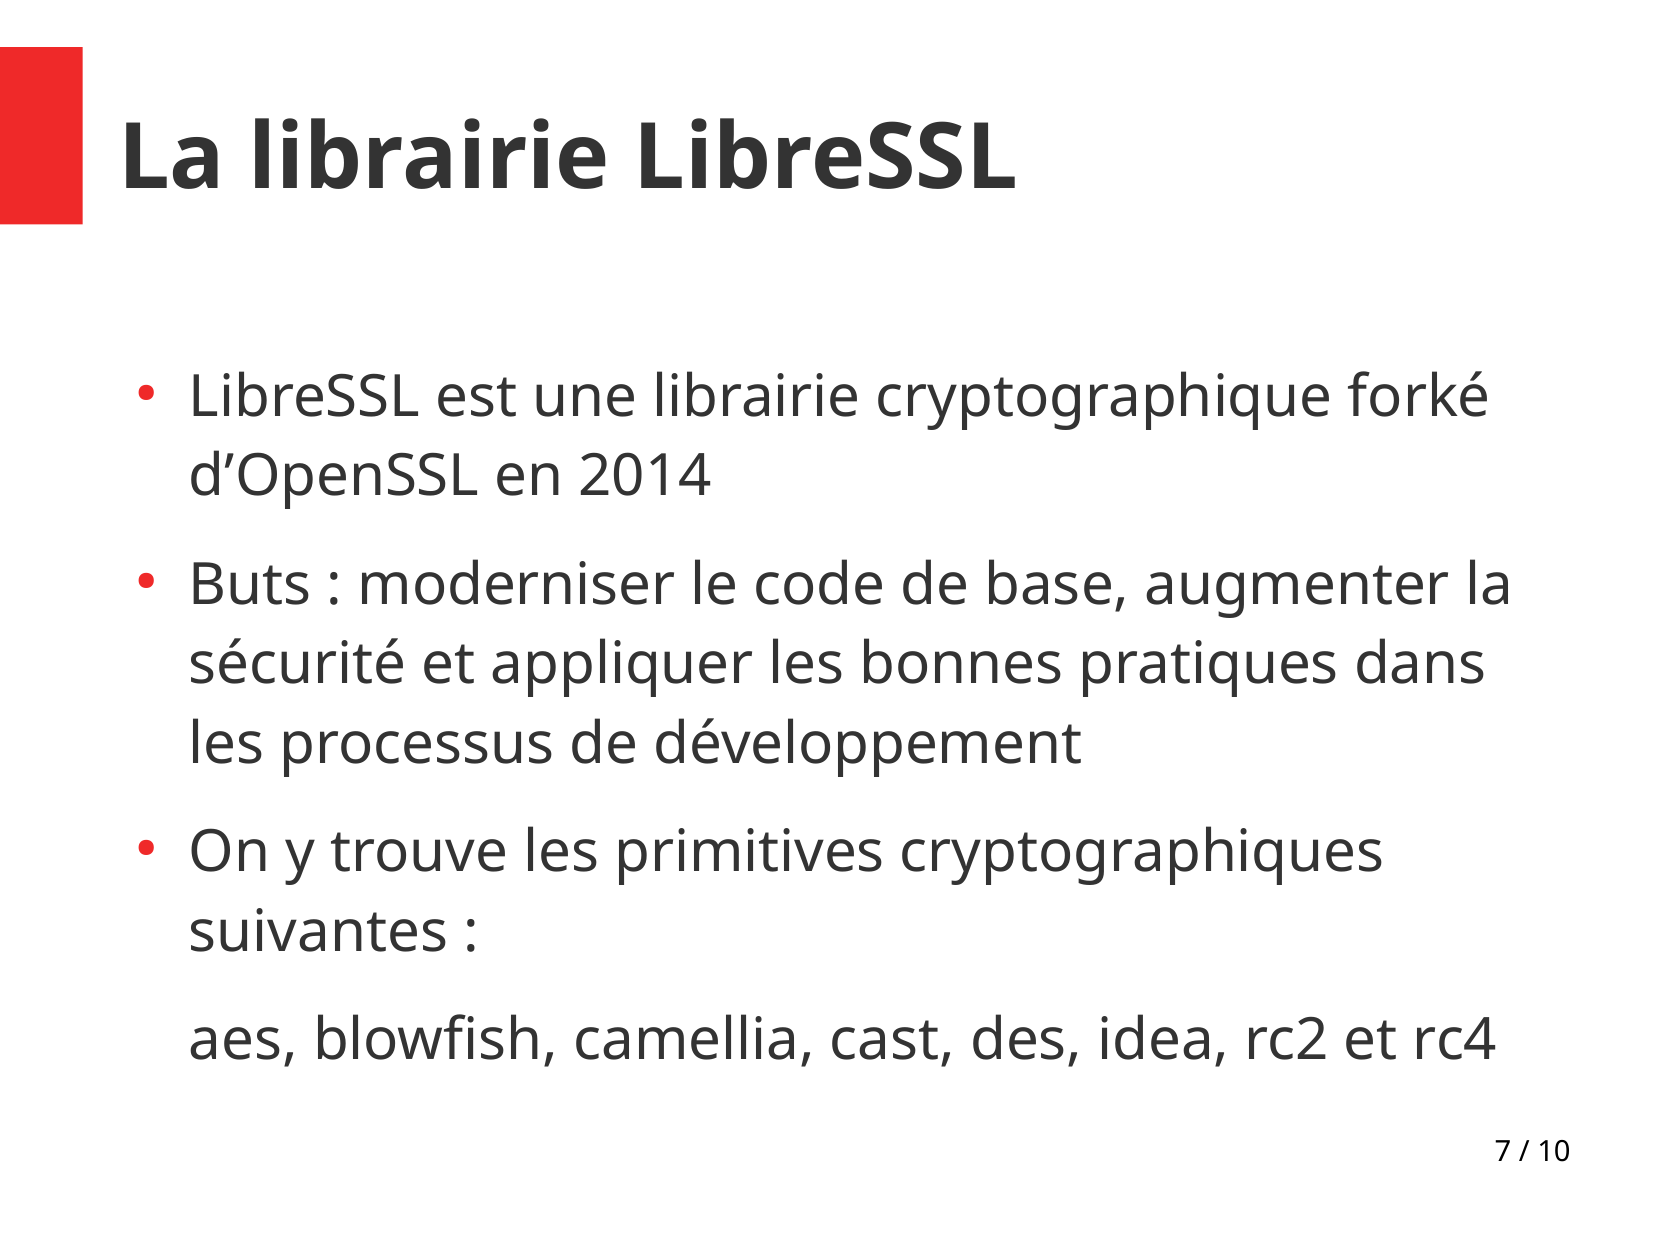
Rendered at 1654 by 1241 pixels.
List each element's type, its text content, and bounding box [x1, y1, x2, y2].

title La librairie LibreSSL [118, 49, 1571, 257]
list LibreSSL est une librairie cryptographique forké d’OpenSSL en 2014 Buts : moderniser le code de base, augmenter la sécurité et appliquer les bonnes pratiques dans les processus de développement On y trouve les primitives cryptographiques suivantes : aes, blowfish, camellia, cast, des, idea, rc2 et rc4 [118, 354, 1536, 1074]
